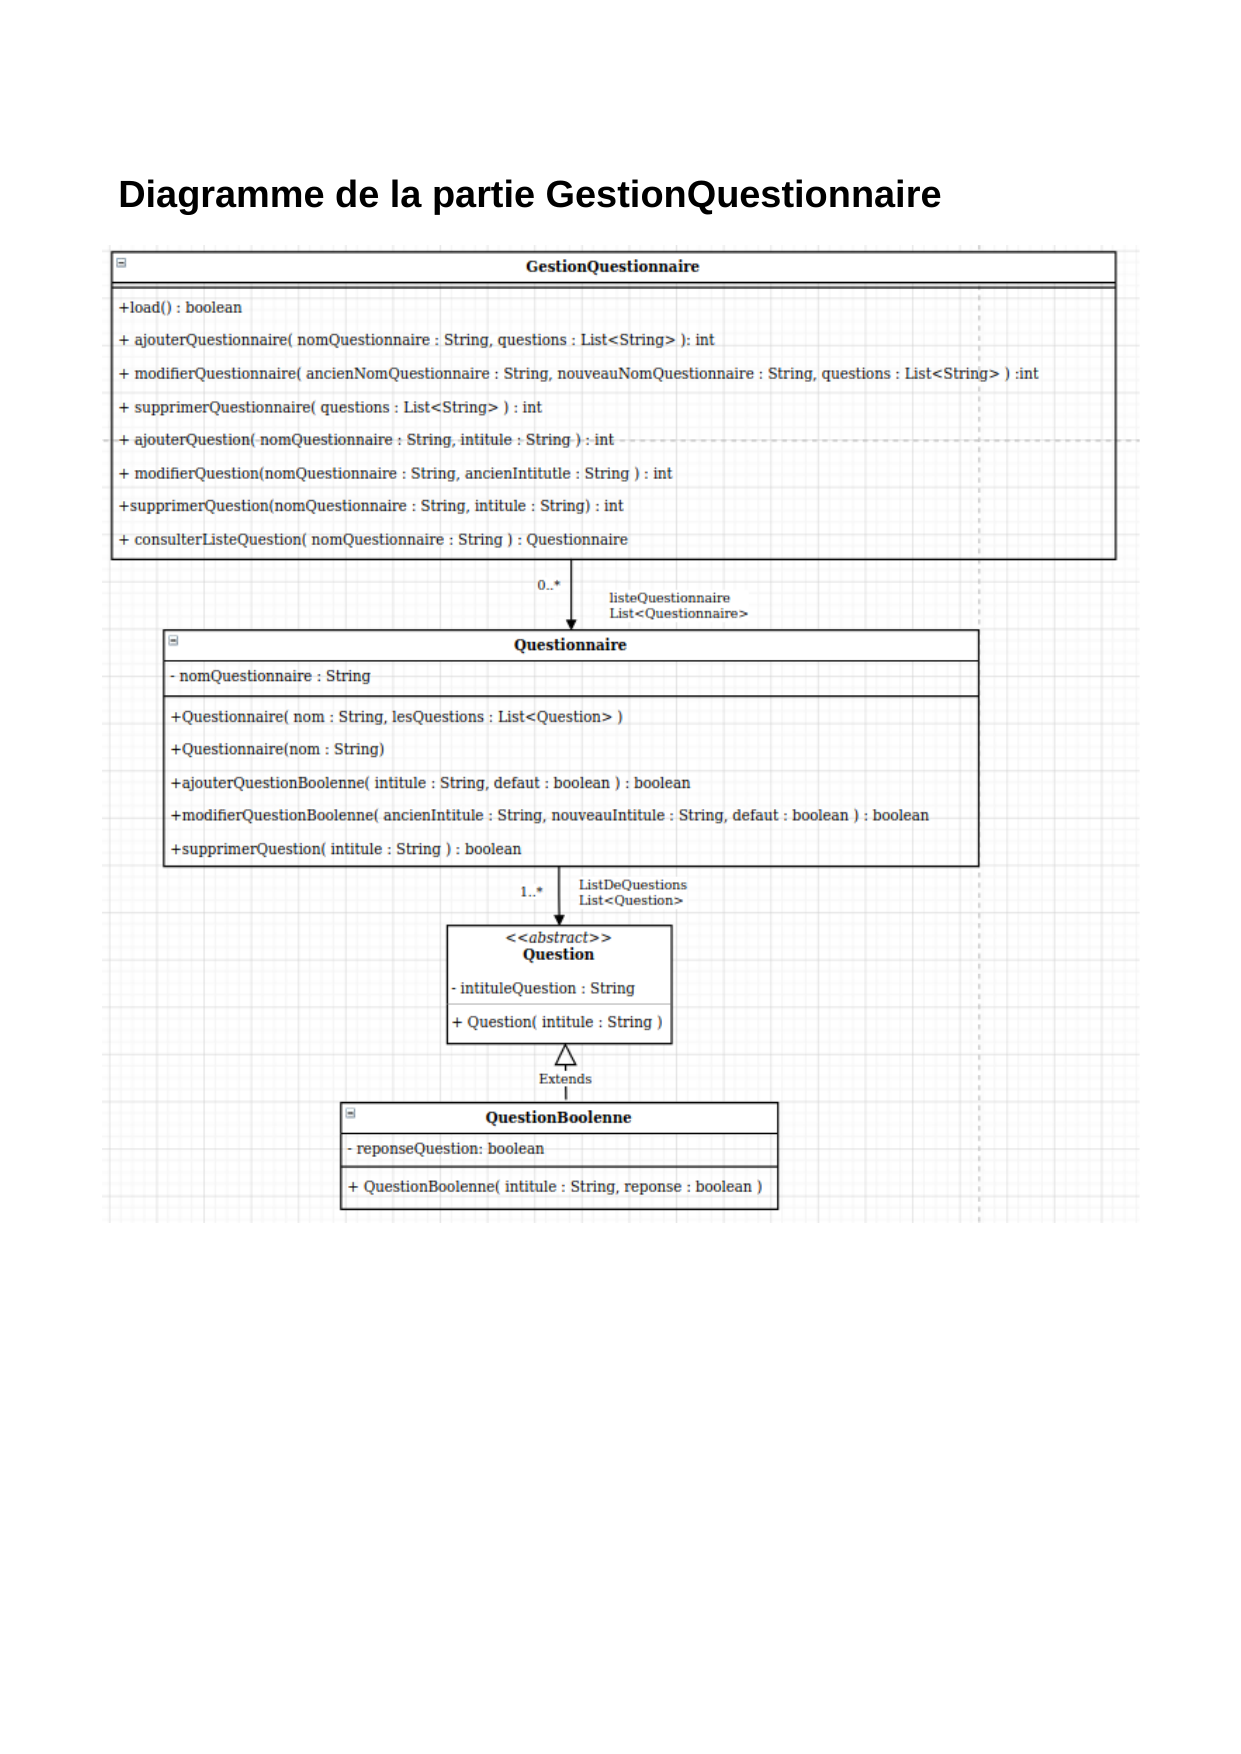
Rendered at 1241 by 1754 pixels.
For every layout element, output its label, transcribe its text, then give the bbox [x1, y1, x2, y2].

subtitle Diagramme de la partie GestionQuestionnaire [118, 171, 1122, 215]
picture [102, 245, 1140, 1223]
